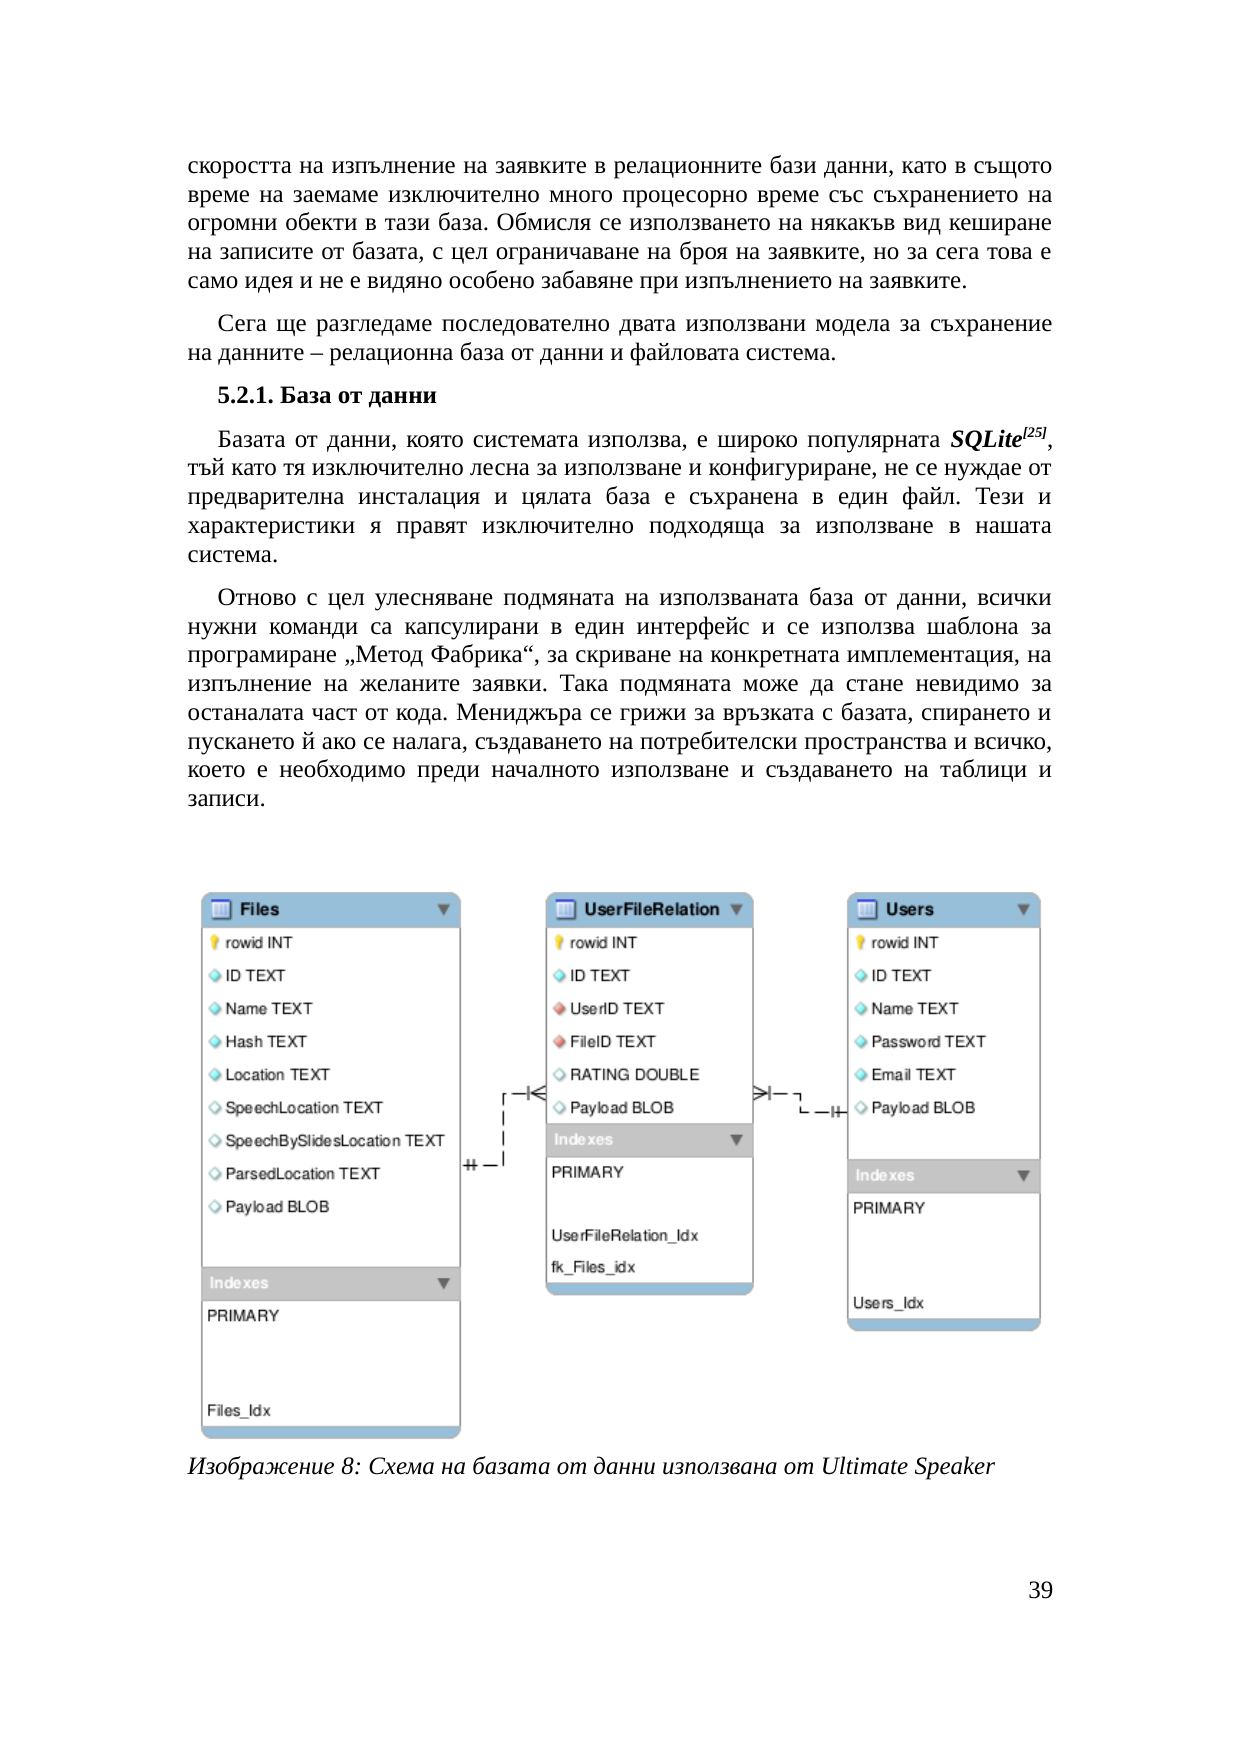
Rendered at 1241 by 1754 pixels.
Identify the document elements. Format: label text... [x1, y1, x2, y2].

text Базата от данни, която системата използва, е широко популярната SQLite[25], тъй като тя изключително лесна за използване и конфигуриране, не се нуждае от предварителна инсталация и цялата база е съхранена в един файл. Тези и характеристики я правят изключително подходяща за използване в нашата система. [187, 424, 1053, 567]
text Сега ще разгледаме последователно двата използвани модела за съхранение на данните – релационна база от данни и файловата система. [187, 308, 1053, 366]
picture [187, 878, 1053, 1452]
text Отново с цел улесняване подмяната на използваната база от данни, всички нужни команди са капсулирани в един интерфейс и се използва шаблона за програмиране „Метод Фабрика“, за скриване на конкретната имплементация, на изпълнение на желаните заявки. Така подмяната може да стане невидимо за останалата част от кода. Мениджъра се грижи за връзката с базата, спирането и пускането й ако се налага, създаването на потребителски пространства и всичко, което е необходимо преди началното използване и създаването на таблици и записи. [187, 582, 1053, 812]
text 5.2.1. База от данни [187, 380, 1053, 409]
text Изображение 8: Схема на базата от данни използвана от Ultimate Speaker [187, 1452, 1053, 1480]
text скоростта на изпълнение на заявките в релационните бази данни, като в същото време на заемаме изключително много процесорно време със съхранението на огромни обекти в тази база. Обмисля се използването на някакъв вид кеширане на записите от базата, с цел ограничаване на броя на заявките, но за сега това е само идея и не е видяно особено забавяне при изпълнението на заявките. [187, 150, 1053, 294]
